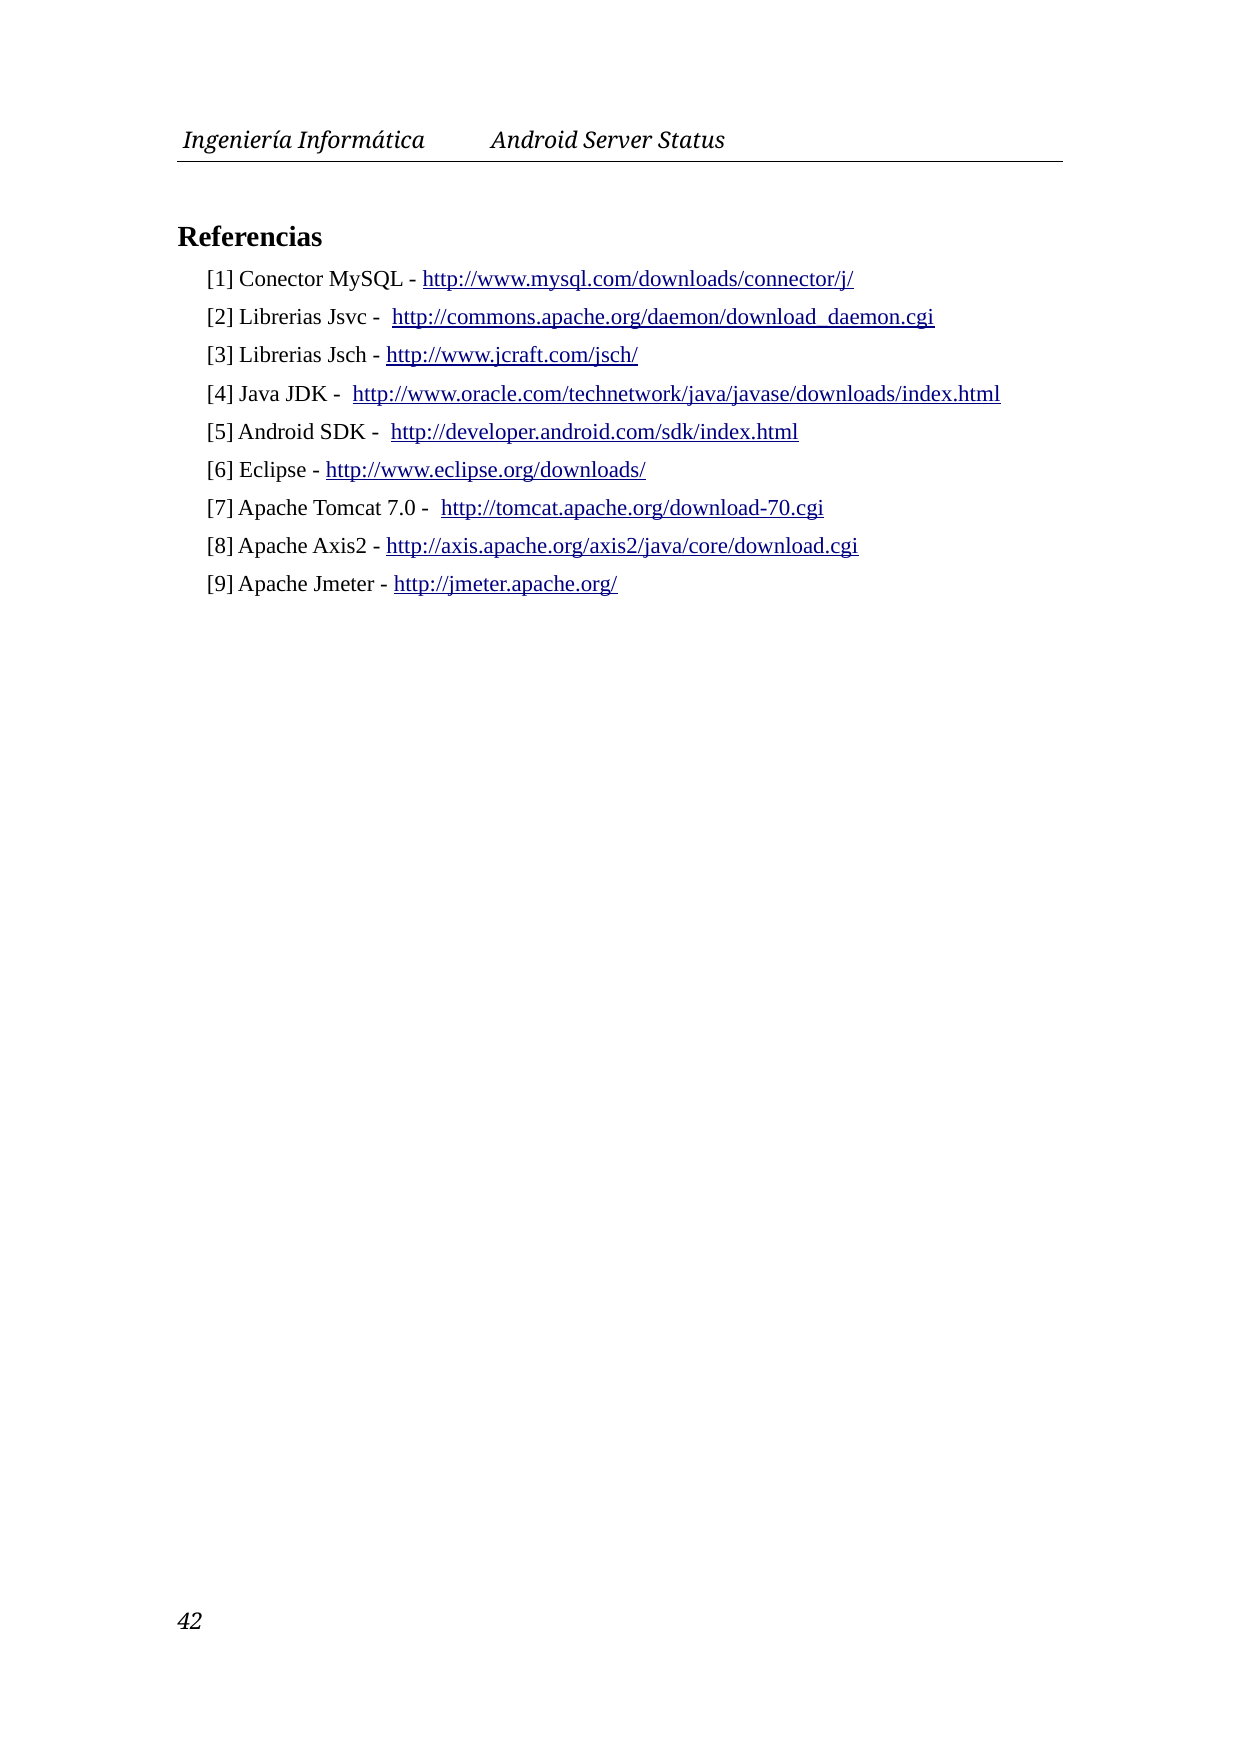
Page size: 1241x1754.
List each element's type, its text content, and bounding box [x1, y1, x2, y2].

text Referencias [177, 219, 1063, 253]
list [8] Apache Axis2 - http://axis.apache.org/axis2/java/core/download.cgi [177, 532, 1063, 558]
list [1] Conector MySQL - http://www.mysql.com/downloads/connector/j/ [177, 265, 1063, 292]
list [5] Android SDK - http://developer.android.com/sdk/index.html [177, 418, 1063, 444]
list [4] Java JDK - http://www.oracle.com/technetwork/java/javase/downloads/index.html [177, 379, 1063, 406]
list [2] Librerias Jsvc - http://commons.apache.org/daemon/download_daemon.cgi [177, 303, 1063, 330]
list [3] Librerias Jsch - http://www.jcraft.com/jsch/ [177, 341, 1063, 368]
list [6] Eclipse - http://www.eclipse.org/downloads/ [177, 456, 1063, 482]
list [7] Apache Tomcat 7.0 - http://tomcat.apache.org/download-70.cgi [177, 494, 1063, 520]
list [9] Apache Jmeter - http://jmeter.apache.org/ [177, 570, 1063, 597]
